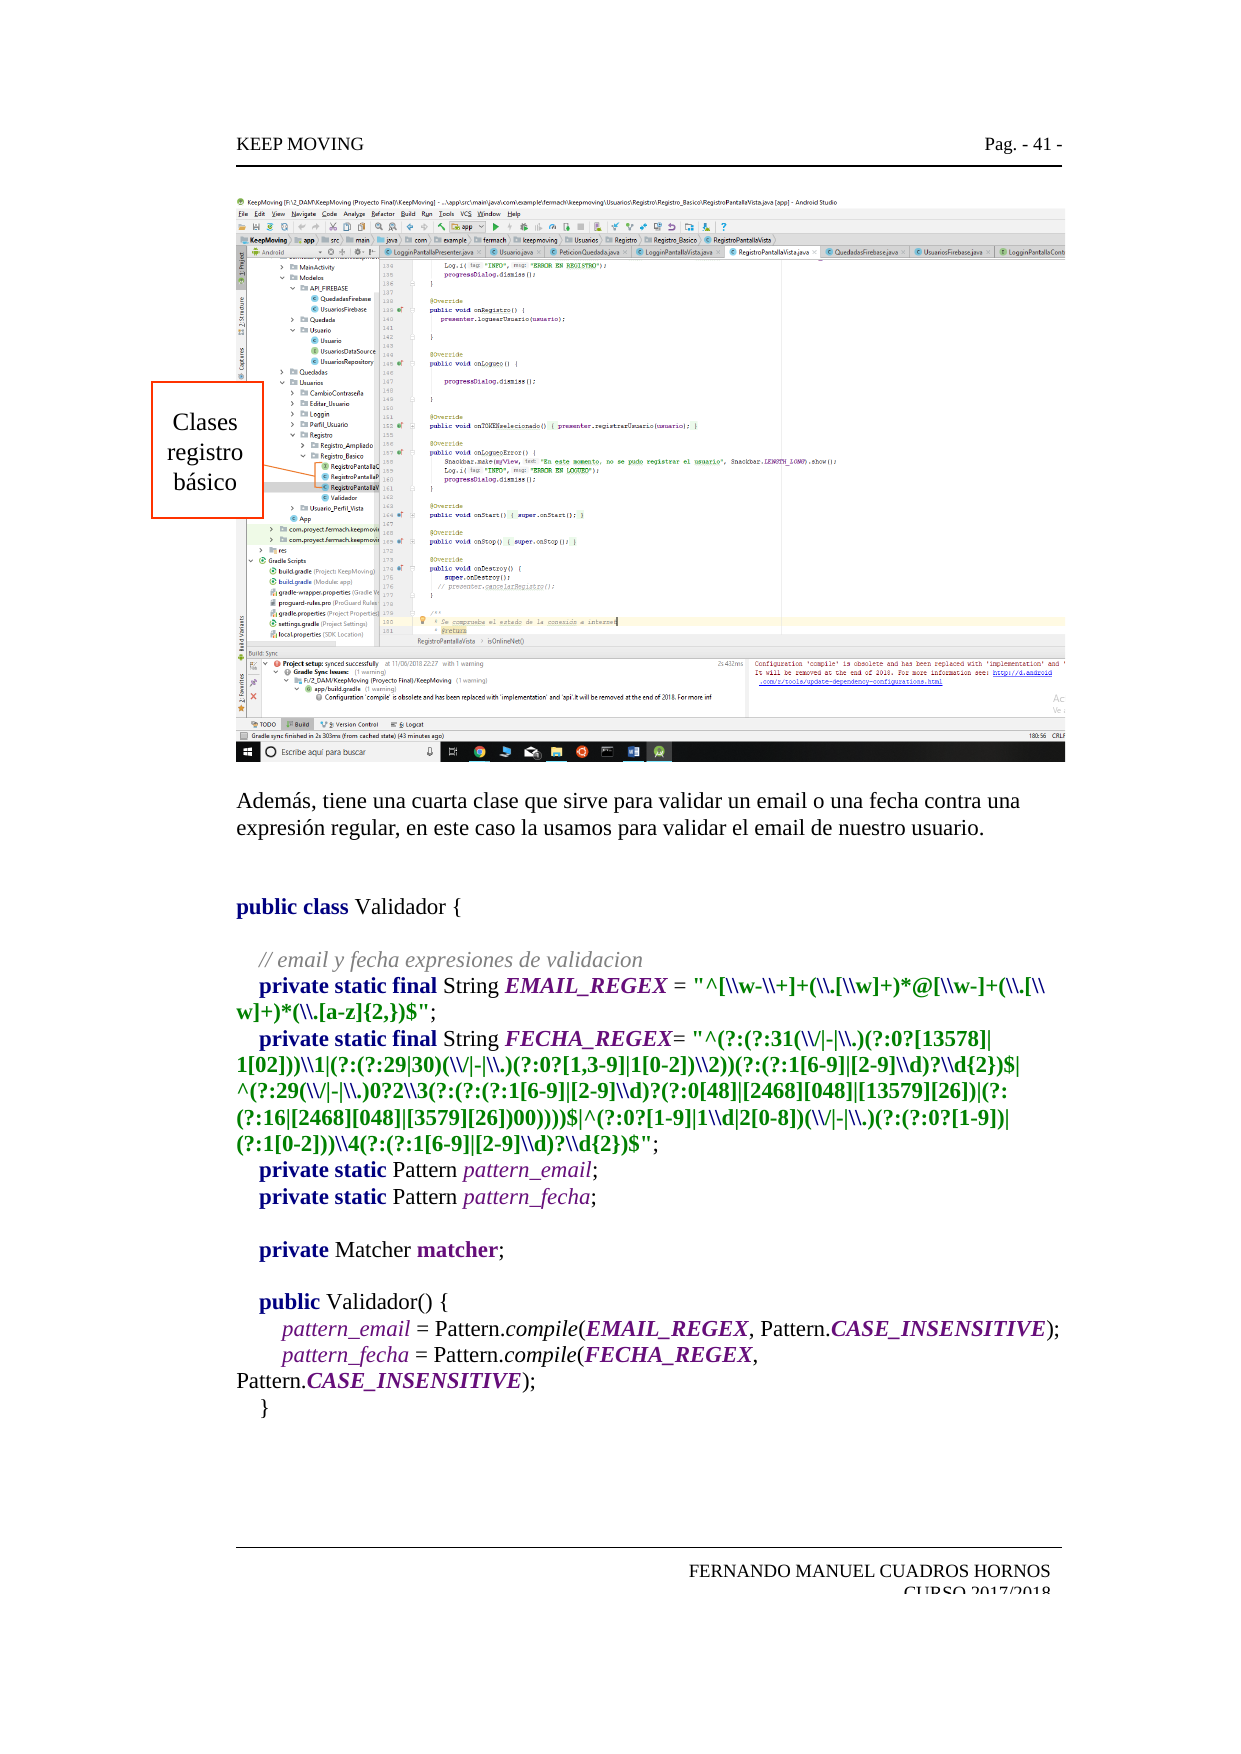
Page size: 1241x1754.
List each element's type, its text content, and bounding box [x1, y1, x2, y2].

text Además, tiene una cuarta clase que sirve para validar un email o una fecha contra una expresión regular, en este caso la usamos para validar el email de nuestro usuario. [236, 788, 1062, 840]
picture [236, 196, 1066, 762]
text public class Validador { // email y fecha expresiones de validacion private static final String EMAIL_REGEX = "^[\\w-\\+]+(\\.[\\w]+)*@[\\w-]+(\\.[\\w]+)*(\\.[a-z]{2,})$"; private static final String FECHA_REGEX= "^(?:(?:31(\\/|-|\\.)(?:0?[13578]|1[02]))\\1|(?:(?:29|30)(\\/|-|\\.)(?:0?[1,3-9]|1[0-2])\\2))(?:(?:1[6-9]|[2-9]\\d)?\\d{2})$|^(?:29(\\/|-|\\.)0?2\\3(?:(?:(?:1[6-9]|[2-9]\\d)?(?:0[48]|[2468][048]|[13579][26])|(?:(?:16|[2468][048]|[3579][26])00))))$|^(?:0?[1-9]|1\\d|2[0-8])(\\/|-|\\.)(?:(?:0?[1-9])|(?:1[0-2]))\\4(?:(?:1[6-9]|[2-9]\\d)?\\d{2})$"; private static Pattern pattern_email; private static Pattern pattern_fecha; private Matcher matcher; public Validador() { pattern_email = Pattern.compile(EMAIL_REGEX, Pattern.CASE_INSENSITIVE); pattern_fecha = Pattern.compile(FECHA_REGEX, Pattern.CASE_INSENSITIVE); } [236, 893, 1062, 1444]
